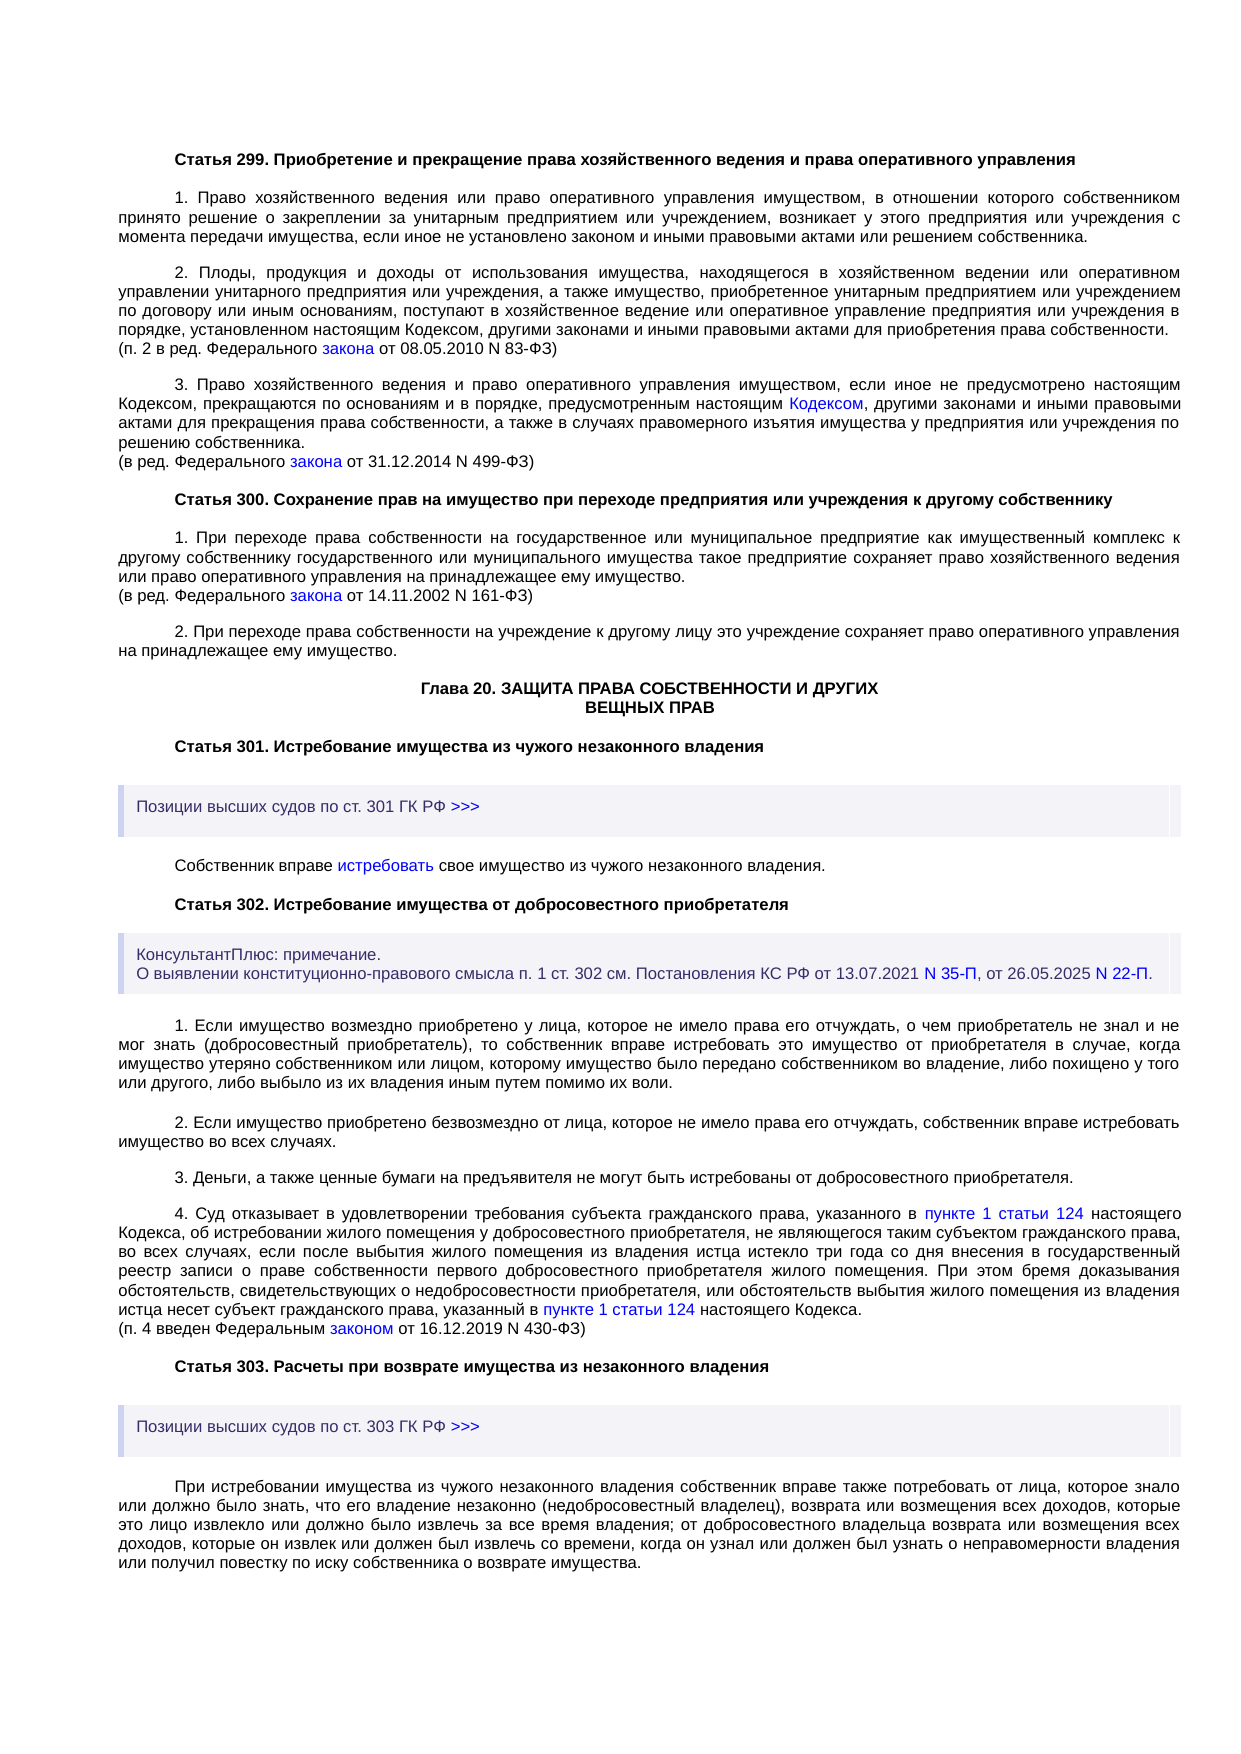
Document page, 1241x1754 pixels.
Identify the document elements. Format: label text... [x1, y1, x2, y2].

text 1. Если имущество возмездно приобретено у лица, которое не имело права его отчуждать, о чем приобретатель не знал и не мог знать (добросовестный приобретатель), то собственник вправе истребовать это имущество от приобретателя в случае, когда имущество утеряно собственником или лицом, которому имущество было передано собственником во владение, либо похищено у того или другого, либо выбыло из их владения иным путем помимо их воли. [118, 1015, 1181, 1092]
text При истребовании имущества из чужого незаконного владения собственник вправе также потребовать от лица, которое знало или должно было знать, что его владение незаконно (недобросовестный владелец), возврата или возмещения всех доходов, которые это лицо извлекло или должно было извлечь за все время владения; от добросовестного владельца возврата или возмещения всех доходов, которые он извлек или должен был извлечь со времени, когда он узнал или должен был узнать о неправомерности владения или получил повестку по иску собственника о возврате имущества. [118, 1476, 1181, 1572]
subtitle Статья 300. Сохранение прав на имущество при переходе предприятия или учреждения к другому собственнику [118, 490, 1181, 509]
table_header [118, 933, 124, 994]
table_header [1170, 933, 1181, 994]
table_header КонсультантПлюс: примечание. О выявлении конституционно-правового смысла п. 1 ст. 302 см. Постановления КС РФ от 13.07.2021 N 35-П, от 26.05.2025 N 22-П. [136, 933, 1169, 994]
text 1. При переходе права собственности на государственное или муниципальное предприятие как имущественный комплекс к другому собственнику государственного или муниципального имущества такое предприятие сохраняет право хозяйственного ведения или право оперативного управления на принадлежащее ему имущество. [118, 528, 1181, 586]
text (в ред. Федерального закона от 14.11.2002 N 161-ФЗ) [118, 586, 1181, 605]
table_header [124, 1405, 136, 1457]
table_header [124, 933, 136, 994]
text 3. Деньги, а также ценные бумаги на предъявителя не могут быть истребованы от добросовестного приобретателя. [118, 1168, 1181, 1187]
subtitle Статья 303. Расчеты при возврате имущества из незаконного владения [118, 1357, 1181, 1376]
subtitle Глава 20. ЗАЩИТА ПРАВА СОБСТВЕННОСТИ И ДРУГИХ [118, 679, 1181, 698]
text ВЕЩНЫХ ПРАВ [118, 698, 1181, 717]
table_header Позиции высших судов по ст. 301 ГК РФ >>> [136, 785, 1169, 837]
table_header [118, 785, 124, 837]
table_header [124, 785, 136, 837]
table_header Позиции высших судов по ст. 303 ГК РФ >>> [136, 1405, 1169, 1457]
table_header [1170, 785, 1181, 837]
text (в ред. Федерального закона от 31.12.2014 N 499-ФЗ) [118, 452, 1181, 471]
text 2. Плоды, продукция и доходы от использования имущества, находящегося в хозяйственном ведении или оперативном управлении унитарного предприятия или учреждения, а также имущество, приобретенное унитарным предприятием или учреждением по договору или иным основаниям, поступают в хозяйственное ведение или оперативное управление предприятия или учреждения в порядке, установленном настоящим Кодексом, другими законами и иными правовыми актами для приобретения права собственности. [118, 262, 1181, 339]
text Собственник вправе истребовать свое имущество из чужого незаконного владения. [118, 856, 1181, 875]
text 2. Если имущество приобретено безвозмездно от лица, которое не имело права его отчуждать, собственник вправе истребовать имущество во всех случаях. [118, 1113, 1181, 1151]
subtitle Статья 299. Приобретение и прекращение права хозяйственного ведения и права оперативного управления [118, 150, 1181, 169]
text 4. Суд отказывает в удовлетворении требования субъекта гражданского права, указанного в пункте 1 статьи 124 настоящего Кодекса, об истребовании жилого помещения у добросовестного приобретателя, не являющегося таким субъектом гражданского права, во всех случаях, если после выбытия жилого помещения из владения истца истекло три года со дня внесения в государственный реестр записи о праве собственности первого добросовестного приобретателя жилого помещения. При этом бремя доказывания обстоятельств, свидетельствующих о недобросовестности приобретателя, или обстоятельств выбытия жилого помещения из владения истца несет субъект гражданского права, указанный в пункте 1 статьи 124 настоящего Кодекса. [118, 1204, 1181, 1319]
table_header [1170, 1405, 1181, 1457]
text (п. 2 в ред. Федерального закона от 08.05.2010 N 83-ФЗ) [118, 339, 1181, 358]
table_header [118, 1405, 124, 1457]
text (п. 4 введен Федеральным законом от 16.12.2019 N 430-ФЗ) [118, 1319, 1181, 1338]
text 2. При переходе права собственности на учреждение к другому лицу это учреждение сохраняет право оперативного управления на принадлежащее ему имущество. [118, 622, 1181, 660]
subtitle Статья 302. Истребование имущества от добросовестного приобретателя [118, 894, 1181, 913]
subtitle Статья 301. Истребование имущества из чужого незаконного владения [118, 737, 1181, 756]
text 3. Право хозяйственного ведения и право оперативного управления имуществом, если иное не предусмотрено настоящим Кодексом, прекращаются по основаниям и в порядке, предусмотренным настоящим Кодексом, другими законами и иными правовыми актами для прекращения права собственности, а также в случаях правомерного изъятия имущества у предприятия или учреждения по решению собственника. [118, 375, 1181, 452]
text 1. Право хозяйственного ведения или право оперативного управления имуществом, в отношении которого собственником принято решение о закреплении за унитарным предприятием или учреждением, возникает у этого предприятия или учреждения с момента передачи имущества, если иное не установлено законом и иными правовыми актами или решением собственника. [118, 188, 1181, 246]
